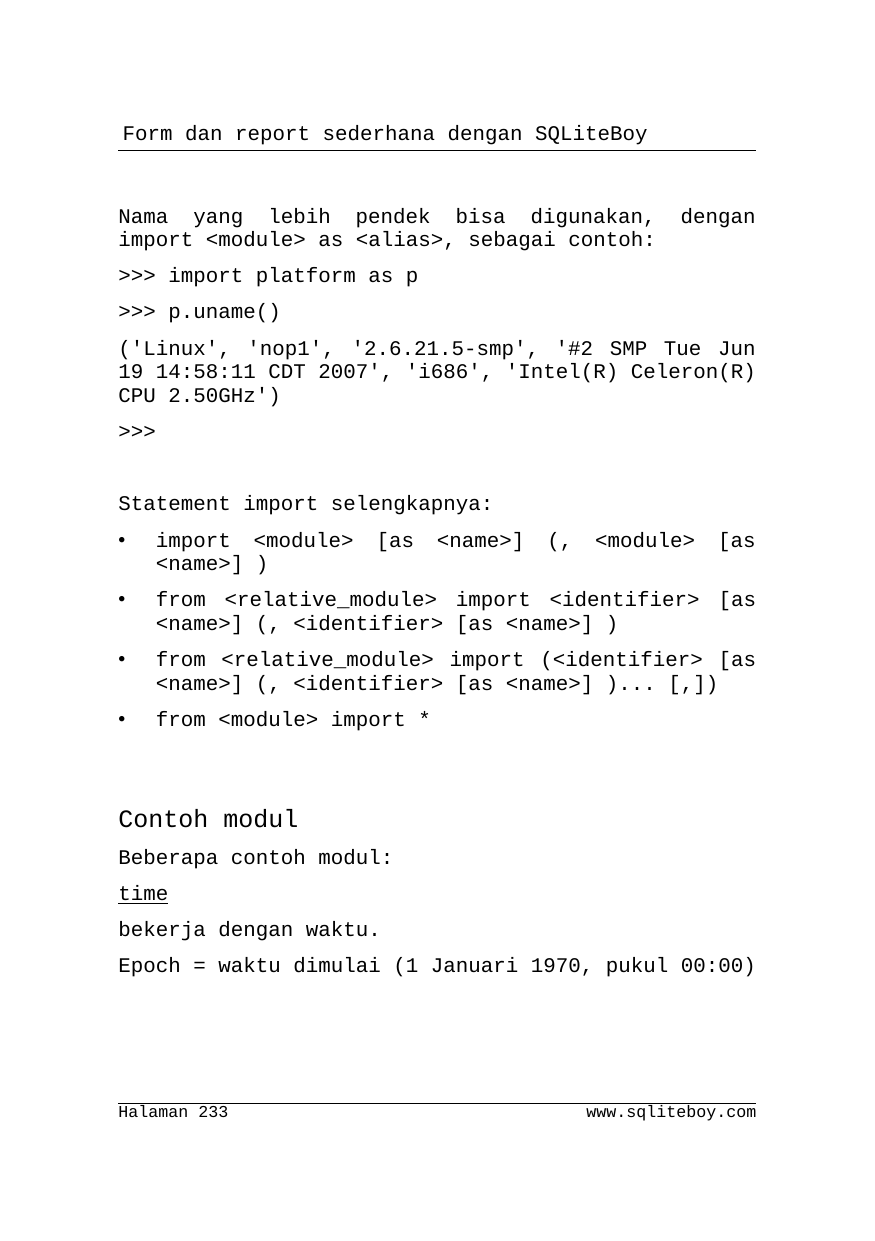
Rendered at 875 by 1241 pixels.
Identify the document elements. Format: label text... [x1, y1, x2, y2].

list from <module> import * [118, 709, 756, 733]
text ('Linux', 'nop1', '2.6.21.5-smp', '#2 SMP Tue Jun 19 14:58:11 CDT 2007', 'i686', 'Intel(R) Celeron(R) CPU 2.50GHz') [118, 338, 756, 409]
text Statement import selengkapnya: [118, 493, 756, 517]
subtitle Contoh modul [118, 806, 756, 834]
text bekerja dengan waktu. [118, 919, 756, 943]
text >>> import platform as p [118, 265, 756, 289]
list import <module> [as <name>] (, <module> [as <name>] ) [118, 529, 756, 577]
text >>> [118, 421, 756, 445]
text >>> p.uname() [118, 302, 756, 325]
list from <relative_module> import <identifier> [as <name>] (, <identifier> [as <name>] ) [118, 589, 756, 637]
list from <relative_module> import (<identifier> [as <name>] (, <identifier> [as <name>] )... [,]) [118, 649, 756, 696]
text time [118, 883, 756, 907]
text Nama yang lebih pendek bisa digunakan, dengan import <module> as <alias>, sebagai contoh: [118, 206, 756, 253]
text Beberapa contoh modul: [118, 847, 756, 871]
text Epoch = waktu dimulai (1 Januari 1970, pukul 00:00) [118, 956, 756, 979]
